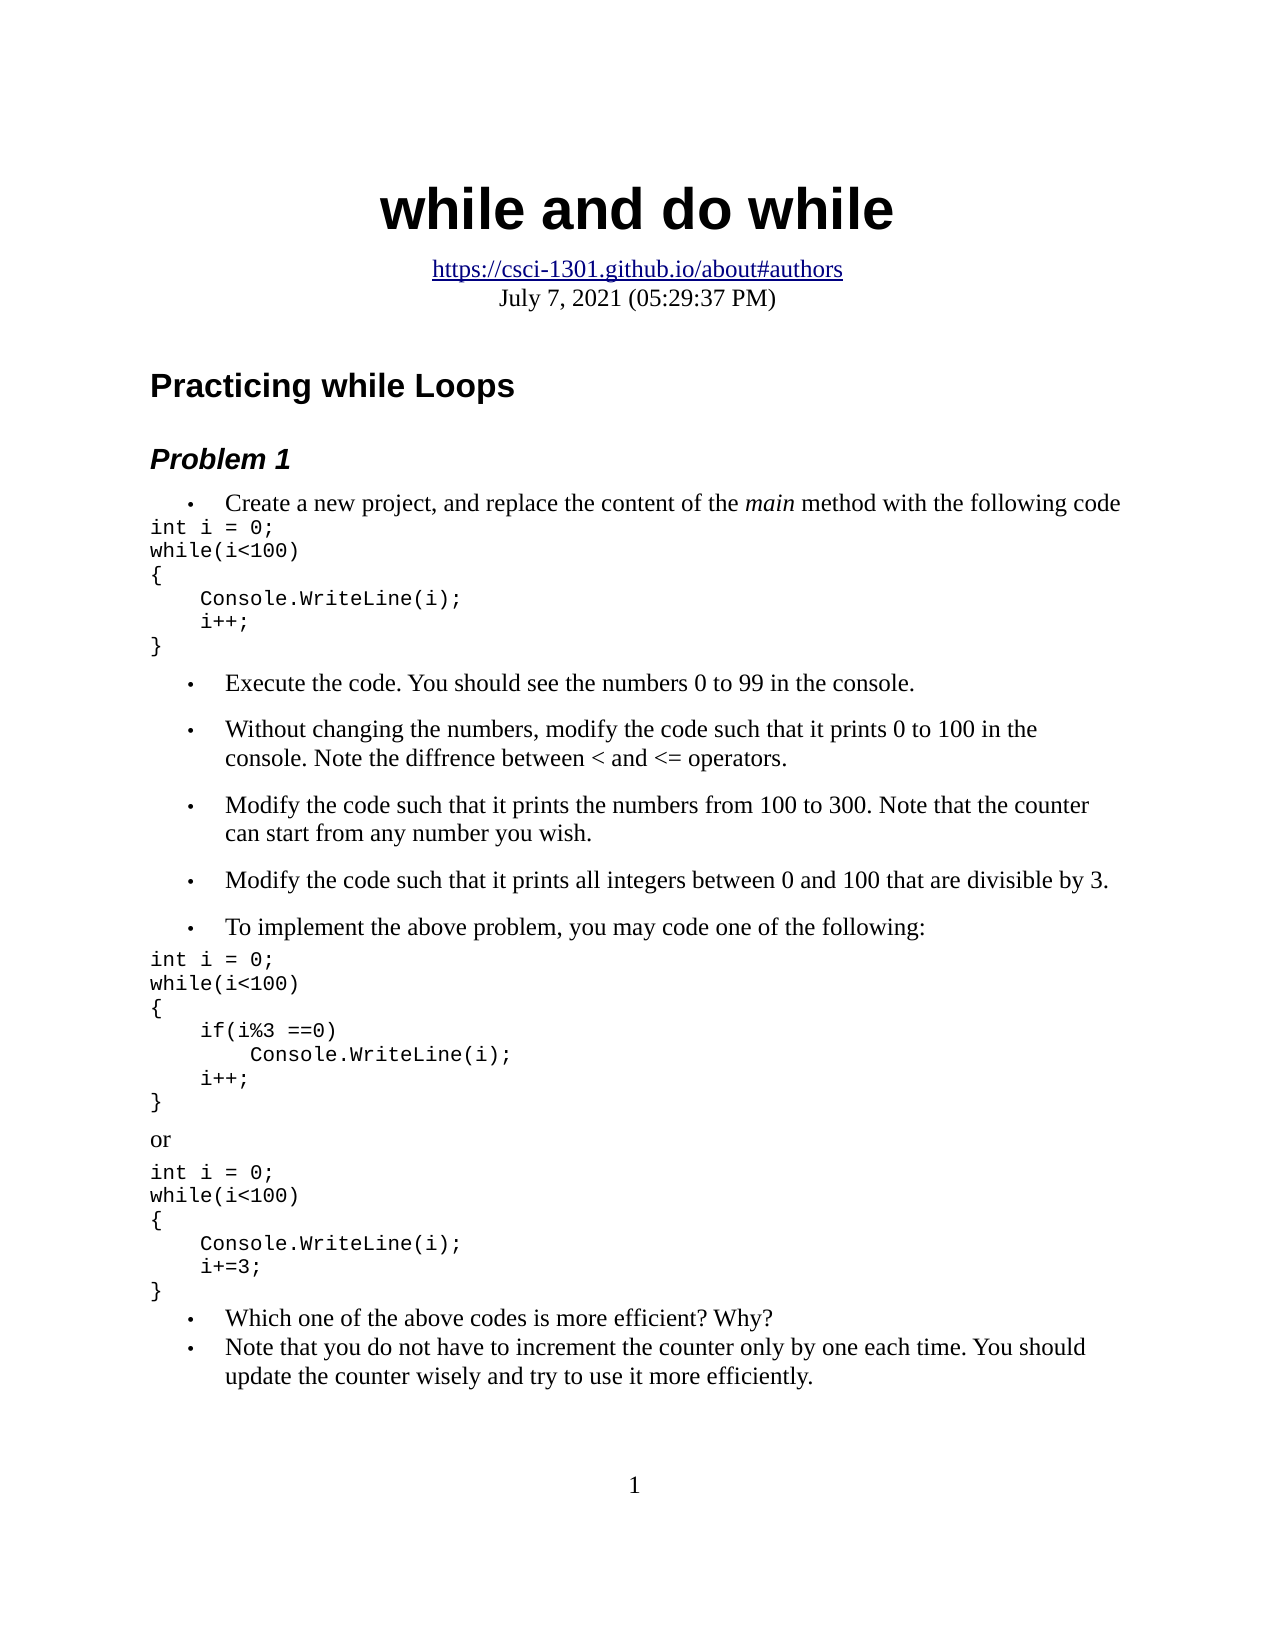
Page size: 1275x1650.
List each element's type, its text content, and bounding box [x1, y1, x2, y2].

text } [150, 1280, 1125, 1303]
text i++; [150, 611, 1125, 635]
text Console.WriteLine(i); [150, 588, 1125, 611]
list Execute the code. You should see the numbers 0 to 99 in the console. [187, 668, 1125, 696]
text Console.WriteLine(i); [150, 1233, 1125, 1256]
list Create a new project, and replace the content of the main method with the following code [187, 488, 1125, 517]
subtitle Problem 1 [150, 442, 1125, 476]
text int i = 0; [150, 949, 1125, 973]
text while(i<100) [150, 973, 1125, 997]
text while(i<100) [150, 540, 1125, 564]
text { [150, 997, 1125, 1020]
text { [150, 564, 1125, 588]
text } [150, 635, 1125, 659]
text July 7, 2021 (05:29:37 PM) [150, 283, 1125, 312]
text int i = 0; [150, 517, 1125, 540]
text i++; [150, 1068, 1125, 1091]
text Console.WriteLine(i); [150, 1044, 1125, 1068]
list To implement the above problem, you may code one of the following: [187, 912, 1125, 941]
list Modify the code such that it prints all integers between 0 and 100 that are divisible by 3. [187, 865, 1125, 894]
text or [150, 1124, 1125, 1153]
text { [150, 1209, 1125, 1233]
text i+=3; [150, 1256, 1125, 1280]
text int i = 0; [150, 1162, 1125, 1185]
text } [150, 1091, 1125, 1115]
text while(i<100) [150, 1185, 1125, 1209]
list Note that you do not have to increment the counter only by one each time. You should update the counter wisely and try to use it more efficiently. [187, 1332, 1125, 1390]
list Which one of the above codes is more efficient? Why? [187, 1303, 1125, 1332]
list Without changing the numbers, modify the code such that it prints 0 to 100 in the console. Note the diffrence between < and <= operators. [187, 714, 1125, 772]
text if(i%3 ==0) [150, 1020, 1125, 1044]
list Modify the code such that it prints the numbers from 100 to 300. Note that the counter can start from any number you wish. [187, 790, 1125, 847]
subtitle Practicing while Loops [150, 366, 1125, 404]
text https://csci-1301.github.io/about#authors [150, 254, 1125, 283]
title while and do while [150, 175, 1125, 242]
